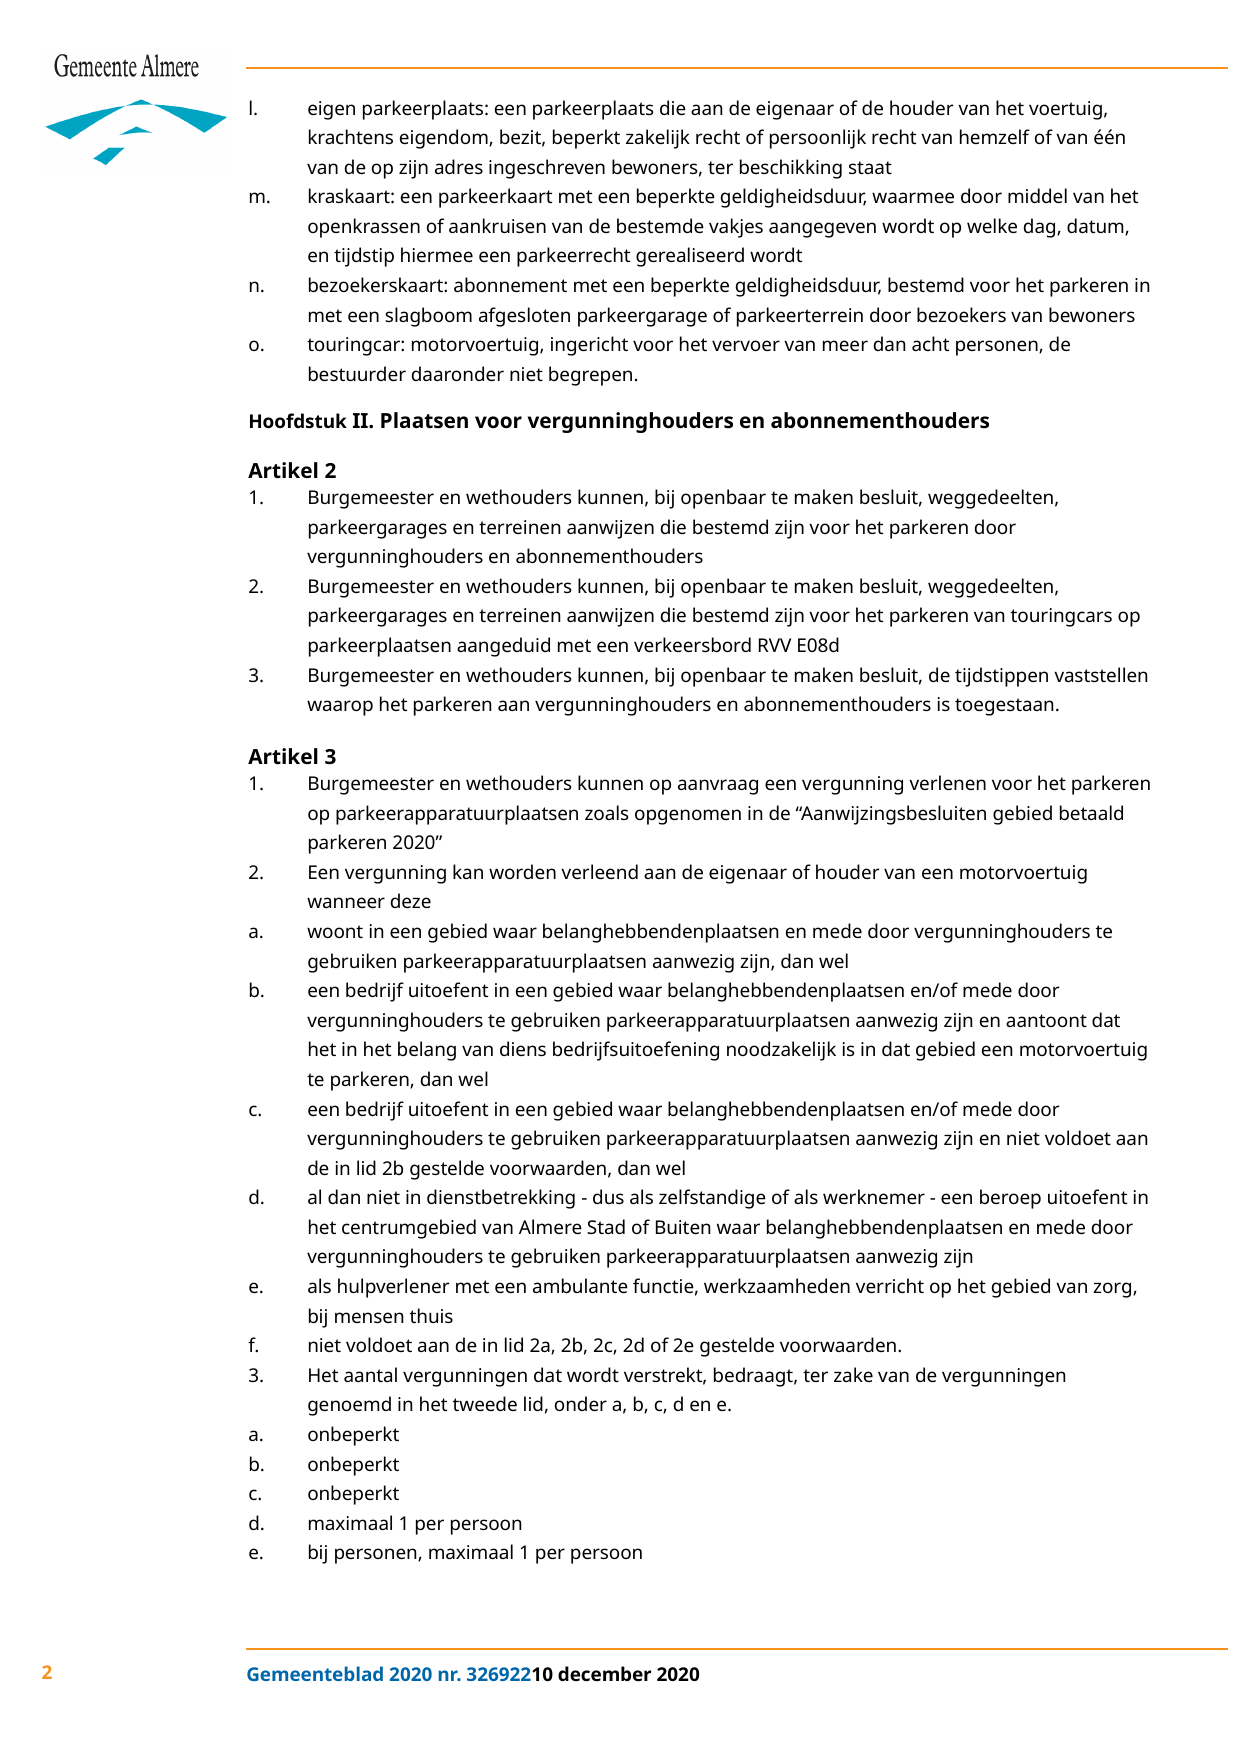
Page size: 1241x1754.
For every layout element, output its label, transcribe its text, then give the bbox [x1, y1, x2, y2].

list Een vergunning kan worden verleend aan de eigenaar of houder van een motorvoertuig wanneer deze [248, 859, 1152, 914]
list onbeperkt [248, 1480, 1152, 1506]
list touringcar: motorvoertuig, ingericht voor het vervoer van meer dan acht personen, de bestuurder daaronder niet begrepen. [248, 331, 1152, 387]
list Het aantal vergunningen dat wordt verstrekt, bedraagt, ter zake van de vergunningen genoemd in het tweede lid, onder a, b, c, d en e. [248, 1362, 1152, 1417]
list Burgemeester en wethouders kunnen op aanvraag een vergunning verlenen voor het parkeren op parkeerapparatuurplaatsen zoals opgenomen in de “Aanwijzingsbesluiten gebied betaald parkeren 2020” [248, 770, 1152, 855]
picture [41, 47, 231, 172]
list Burgemeester en wethouders kunnen, bij openbaar te maken besluit, weggedeelten, parkeergarages en terreinen aanwijzen die bestemd zijn voor het parkeren van touringcars op parkeerplaatsen aangeduid met een verkeersbord RVV E08d [248, 573, 1152, 658]
list eigen parkeerplaats: een parkeerplaats die aan de eigenaar of de houder van het voertuig, krachtens eigendom, bezit, beperkt zakelijk recht of persoonlijk recht van hemzelf of van één van de op zijn adres ingeschreven bewoners, ter beschikking staat [248, 95, 1152, 180]
list maximaal 1 per persoon [248, 1510, 1152, 1536]
text Artikel 3 [248, 742, 1152, 770]
text Artikel 2 [248, 456, 1152, 484]
list al dan niet in dienstbetrekking - dus als zelfstandige of als werknemer - een beroep uitoefent in het centrumgebied van Almere Stad of Buiten waar belanghebbendenplaatsen en mede door vergunninghouders te gebruiken parkeerapparatuurplaatsen aanwezig zijn [248, 1184, 1152, 1269]
list Burgemeester en wethouders kunnen, bij openbaar te maken besluit, weggedeelten, parkeergarages en terreinen aanwijzen die bestemd zijn voor het parkeren door vergunninghouders en abonnementhouders [248, 484, 1152, 569]
list een bedrijf uitoefent in een gebied waar belanghebbendenplaatsen en/of mede door vergunninghouders te gebruiken parkeerapparatuurplaatsen aanwezig zijn en niet voldoet aan de in lid 2b gestelde voorwaarden, dan wel [248, 1096, 1152, 1181]
list bij personen, maximaal 1 per persoon [248, 1539, 1152, 1565]
list onbeperkt [248, 1421, 1152, 1447]
list als hulpverlener met een ambulante functie, werkzaamheden verricht op het gebied van zorg, bij mensen thuis [248, 1273, 1152, 1328]
list woont in een gebied waar belanghebbendenplaatsen en mede door vergunninghouders te gebruiken parkeerapparatuurplaatsen aanwezig zijn, dan wel [248, 918, 1152, 973]
list een bedrijf uitoefent in een gebied waar belanghebbendenplaatsen en/of mede door vergunninghouders te gebruiken parkeerapparatuurplaatsen aanwezig zijn en aantoont dat het in het belang van diens bedrijfsuitoefening noodzakelijk is in dat gebied een motorvoertuig te parkeren, dan wel [248, 977, 1152, 1092]
list bezoekerskaart: abonnement met een beperkte geldigheidsduur, bestemd voor het parkeren in met een slagboom afgesloten parkeergarage of parkeerterrein door bezoekers van bewoners [248, 272, 1152, 328]
list kraskaart: een parkeerkaart met een beperkte geldigheidsduur, waarmee door middel van het openkrassen of aankruisen van de bestemde vakjes aangegeven wordt op welke dag, datum, en tijdstip hiermee een parkeerrecht gerealiseerd wordt [248, 183, 1152, 268]
list Burgemeester en wethouders kunnen, bij openbaar te maken besluit, de tijdstippen vaststellen waarop het parkeren aan vergunninghouders en abonnementhouders is toegestaan. [248, 662, 1152, 717]
list niet voldoet aan de in lid 2a, 2b, 2c, 2d of 2e gestelde voorwaarden. [248, 1332, 1152, 1358]
text Hoofdstuk II. Plaatsen voor vergunninghouders en abonnementhouders [248, 407, 1152, 435]
list onbeperkt [248, 1451, 1152, 1476]
